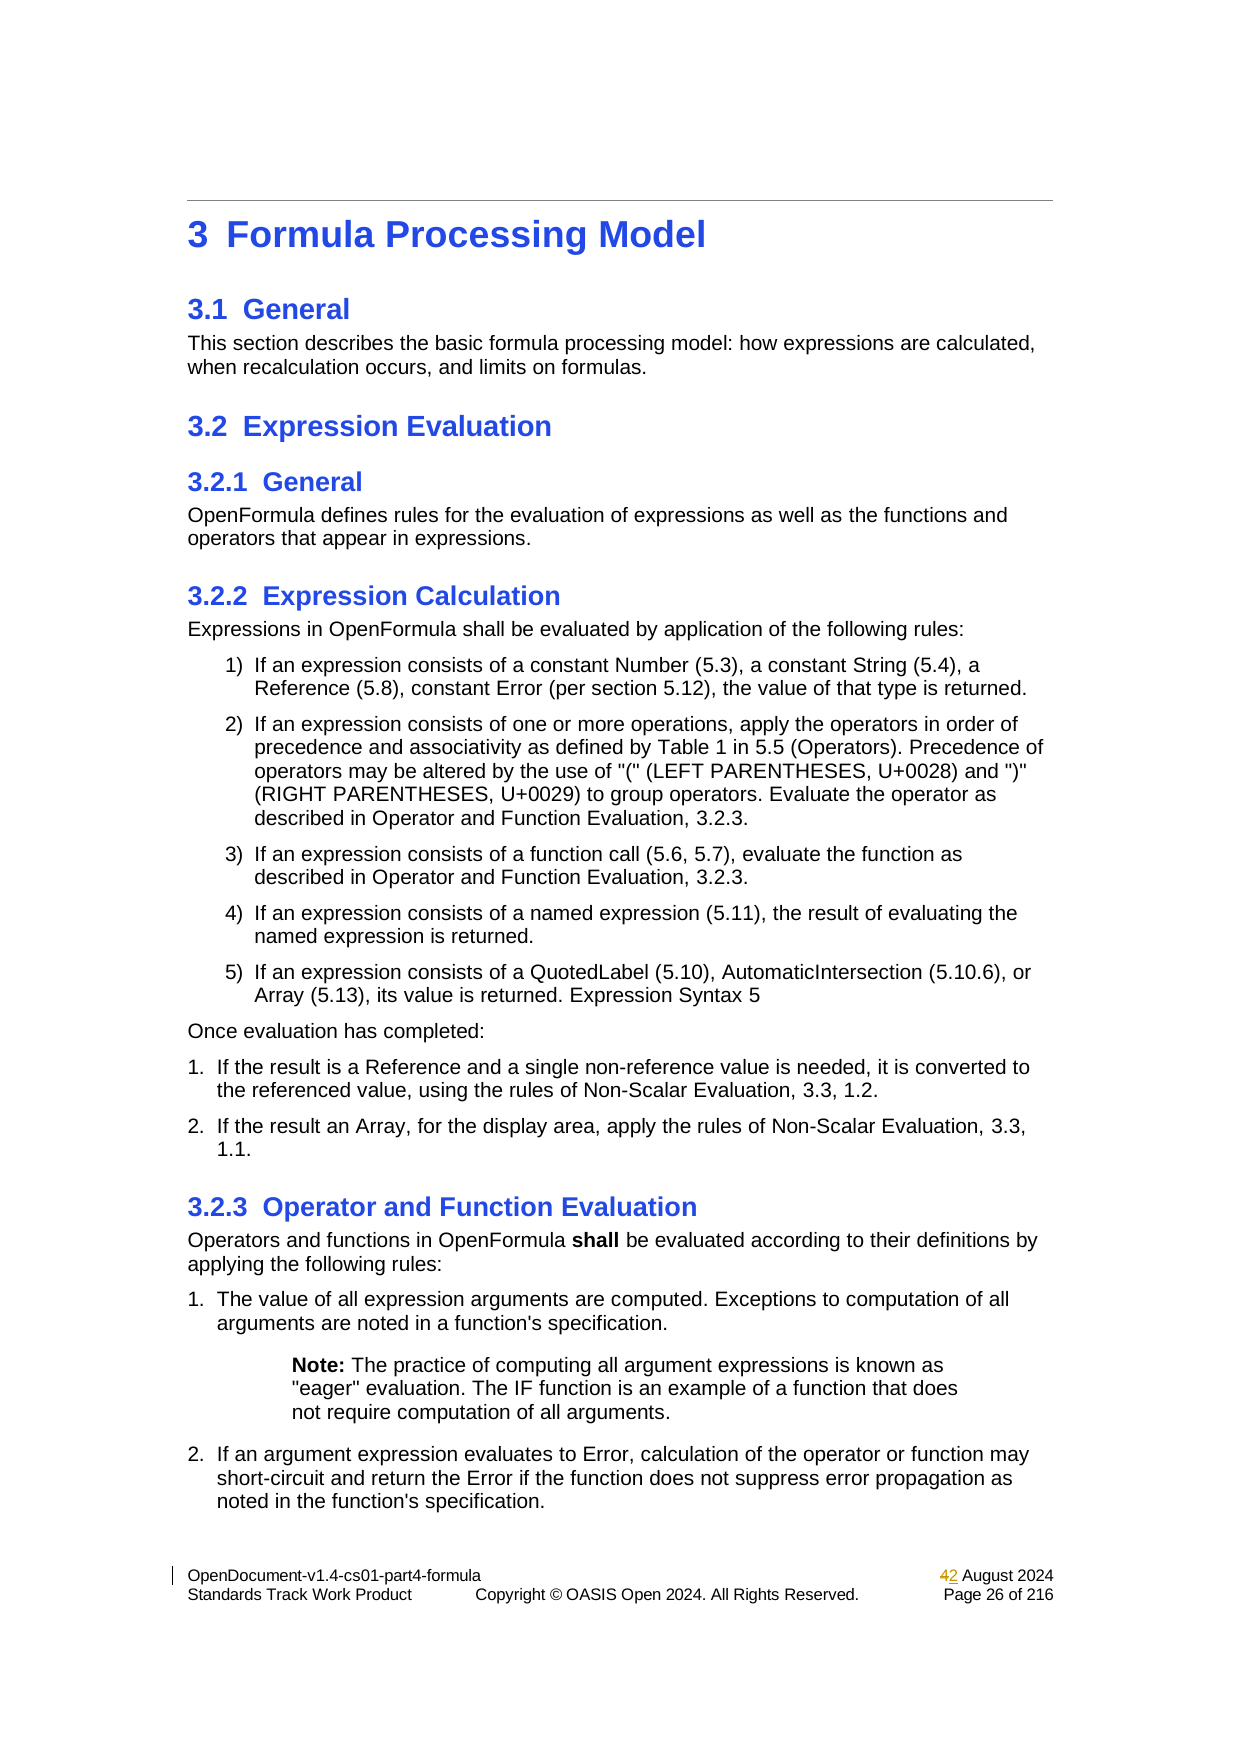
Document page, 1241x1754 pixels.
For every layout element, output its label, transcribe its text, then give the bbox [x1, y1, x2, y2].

list If the result is a Reference and a single non-reference value is needed, it is converted to the referenced value, using the rules of Non-Scalar Evaluation, 3.3, 1.2. [187, 1055, 1053, 1102]
list If an argument expression evaluates to Error, calculation of the operator or function may short-circuit and return the Error if the function does not suppress error propagation as noted in the function's specification. [187, 1442, 1053, 1513]
text Operators and functions in OpenFormula shall be evaluated according to their definitions by applying the following rules: [187, 1228, 1053, 1276]
list If the result an Array, for the display area, apply the rules of Non-Scalar Evaluation, 3.3, 1.1. [187, 1114, 1053, 1161]
list Note: The practice of computing all argument expressions is known as "eager" evaluation. The IF function is an example of a function that does not require computation of all arguments. [262, 1353, 978, 1424]
subtitle Formula Processing Model [187, 201, 1053, 256]
list If an expression consists of a named expression (5.11), the result of evaluating the named expression is returned. [225, 901, 1053, 948]
text Once evaluation has completed: [187, 1019, 1053, 1043]
subtitle General [187, 293, 1053, 326]
text This section describes the basic formula processing model: how expressions are calculated, when recalculation occurs, and limits on formulas. [187, 332, 1053, 379]
text Expressions in OpenFormula shall be evaluated by application of the following rules: [187, 617, 1053, 641]
subtitle General [187, 467, 1053, 497]
subtitle Operator and Function Evaluation [187, 1192, 1053, 1222]
list The value of all expression arguments are computed. Exceptions to computation of all arguments are noted in a function's specification. [187, 1288, 1053, 1335]
list If an expression consists of a function call (5.6, 5.7), evaluate the function as described in Operator and Function Evaluation, 3.2.3. [225, 842, 1053, 889]
list If an expression consists of a constant Number (5.3), a constant String (5.4), a Reference (5.8), constant Error (per section 5.12), the value of that type is returned. [225, 653, 1053, 700]
subtitle Expression Evaluation [187, 410, 1053, 442]
subtitle Expression Calculation [187, 581, 1053, 611]
text OpenFormula defines rules for the evaluation of expressions as well as the functions and operators that appear in expressions. [187, 503, 1053, 550]
list If an expression consists of one or more operations, apply the operators in order of precedence and associativity as defined by Table 1 in 5.5 (Operators). Precedence of operators may be altered by the use of "(" (LEFT PARENTHESES, U+0028) and ")" (RIGHT PARENTHESES, U+0029) to group operators. Evaluate the operator as described in Operator and Function Evaluation, 3.2.3. [225, 712, 1053, 830]
list If an expression consists of a QuotedLabel (5.10), AutomaticIntersection (5.10.6), or Array (5.13), its value is returned. Expression Syntax 5 [225, 960, 1053, 1007]
